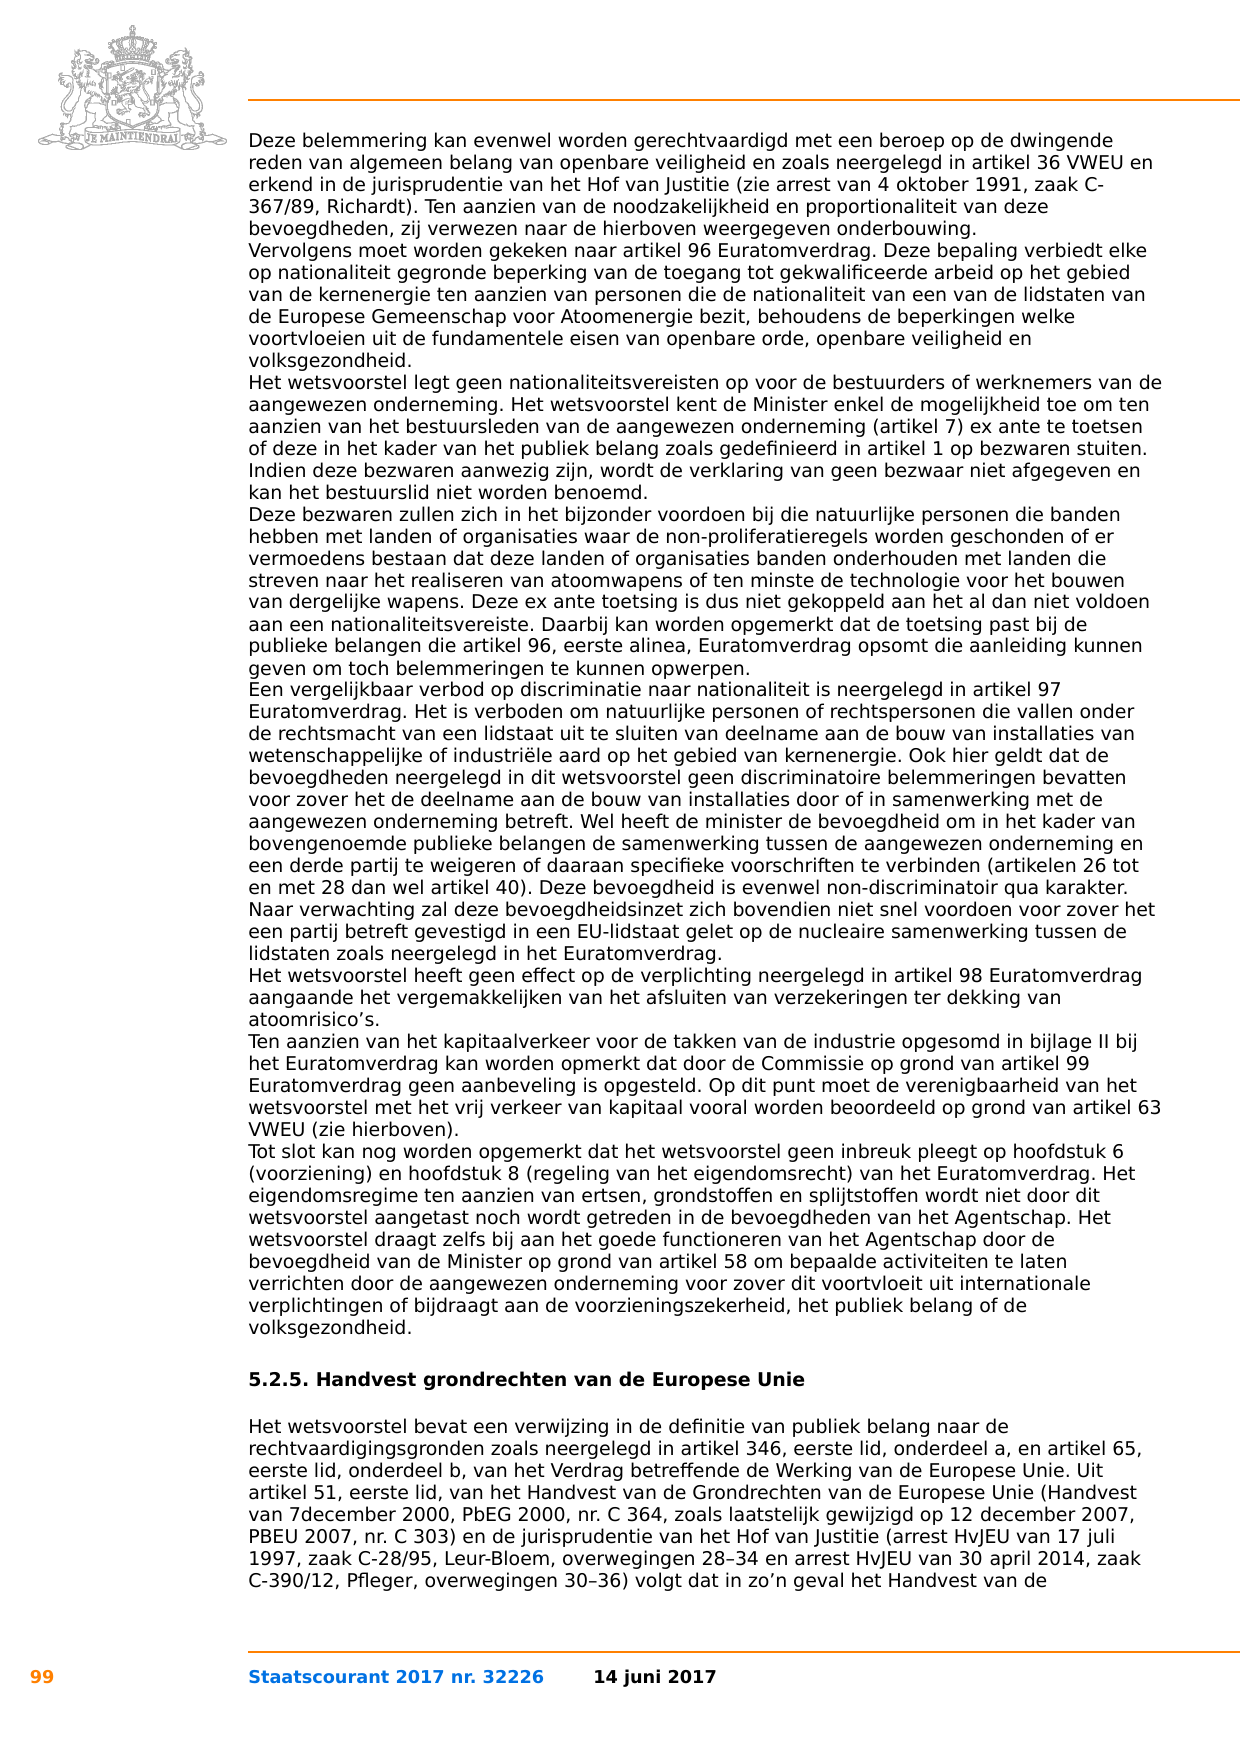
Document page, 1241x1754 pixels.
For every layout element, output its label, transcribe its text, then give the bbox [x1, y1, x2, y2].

text Het wetsvoorstel bevat een verwijzing in de definitie van publiek belang naar de rechtvaardigingsgronden zoals neergelegd in artikel 346, eerste lid, onderdeel a, en artikel 65, eerste lid, onderdeel b, van het Verdrag betreffende de Werking van de Europese Unie. Uit artikel 51, eerste lid, van het Handvest van de Grondrechten van de Europese Unie (Handvest van 7december 2000, PbEG 2000, nr. C 364, zoals laatstelijk gewijzigd op 12 december 2007, PBEU 2007, nr. C 303) en de jurisprudentie van het Hof van Justitie (arrest HvJEU van 17 juli 1997, zaak C-28/95, Leur-Bloem, overwegingen 28–34 en arrest HvJEU van 30 april 2014, zaak C-390/12, Pfleger, overwegingen 30–36) volgt dat in zo’n geval het Handvest van de [248, 1416, 1163, 1592]
text Deze belemmering kan evenwel worden gerechtvaardigd met een beroep op de dwingende reden van algemeen belang van openbare veiligheid en zoals neergelegd in artikel 36 VWEU en erkend in de jurisprudentie van het Hof van Justitie (zie arrest van 4 oktober 1991, zaak C-367/89, Richardt). Ten aanzien van de noodzakelijkheid en proportionaliteit van deze bevoegdheden, zij verwezen naar de hierboven weergegeven onderbouwing. [248, 130, 1163, 240]
text Het wetsvoorstel legt geen nationaliteitsvereisten op voor de bestuurders of werknemers van de aangewezen onderneming. Het wetsvoorstel kent de Minister enkel de mogelijkheid toe om ten aanzien van het bestuursleden van de aangewezen onderneming (artikel 7) ex ante te toetsen of deze in het kader van het publiek belang zoals gedefinieerd in artikel 1 op bezwaren stuiten. Indien deze bezwaren aanwezig zijn, wordt de verklaring van geen bezwaar niet afgegeven en kan het bestuurslid niet worden benoemd. [248, 372, 1163, 503]
text Vervolgens moet worden gekeken naar artikel 96 Euratomverdrag. Deze bepaling verbiedt elke op nationaliteit gegronde beperking van de toegang tot gekwalificeerde arbeid op het gebied van de kernenergie ten aanzien van personen die de nationaliteit van een van de lidstaten van de Europese Gemeenschap voor Atoomenergie bezit, behoudens de beperkingen welke voortvloeien uit de fundamentele eisen van openbare orde, openbare veiligheid en volksgezondheid. [248, 240, 1163, 372]
text Ten aanzien van het kapitaalverkeer voor de takken van de industrie opgesomd in bijlage II bij het Euratomverdrag kan worden opmerkt dat door de Commissie op grond van artikel 99 Euratomverdrag geen aanbeveling is opgesteld. Op dit punt moet de verenigbaarheid van het wetsvoorstel met het vrij verkeer van kapitaal vooral worden beoordeeld op grond van artikel 63 VWEU (zie hierboven). [248, 1031, 1163, 1141]
text Tot slot kan nog worden opgemerkt dat het wetsvoorstel geen inbreuk pleegt op hoofdstuk 6 (voorziening) en hoofdstuk 8 (regeling van het eigendomsrecht) van het Euratomverdrag. Het eigendomsregime ten aanzien van ertsen, grondstoffen en splijtstoffen wordt niet door dit wetsvoorstel aangetast noch wordt getreden in de bevoegdheden van het Agentschap. Het wetsvoorstel draagt zelfs bij aan het goede functioneren van het Agentschap door de bevoegdheid van de Minister op grond van artikel 58 om bepaalde activiteiten te laten verrichten door de aangewezen onderneming voor zover dit voortvloeit uit internationale verplichtingen of bijdraagt aan de voorzieningszekerheid, het publiek belang of de volksgezondheid. [248, 1141, 1163, 1339]
text Een vergelijkbaar verbod op discriminatie naar nationaliteit is neergelegd in artikel 97 Euratomverdrag. Het is verboden om natuurlijke personen of rechtspersonen die vallen onder de rechtsmacht van een lidstaat uit te sluiten van deelname aan de bouw van installaties van wetenschappelijke of industriële aard op het gebied van kernenergie. Ook hier geldt dat de bevoegdheden neergelegd in dit wetsvoorstel geen discriminatoire belemmeringen bevatten voor zover het de deelname aan de bouw van installaties door of in samenwerking met de aangewezen onderneming betreft. Wel heeft de minister de bevoegdheid om in het kader van bovengenoemde publieke belangen de samenwerking tussen de aangewezen onderneming en een derde partij te weigeren of daaraan specifieke voorschriften te verbinden (artikelen 26 tot en met 28 dan wel artikel 40). Deze bevoegdheid is evenwel non-discriminatoir qua karakter. Naar verwachting zal deze bevoegdheidsinzet zich bovendien niet snel voordoen voor zover het een partij betreft gevestigd in een EU-lidstaat gelet op de nucleaire samenwerking tussen de lidstaten zoals neergelegd in het Euratomverdrag. [248, 679, 1163, 965]
picture [38, 25, 227, 150]
text Deze bezwaren zullen zich in het bijzonder voordoen bij die natuurlijke personen die banden hebben met landen of organisaties waar de non-proliferatieregels worden geschonden of er vermoedens bestaan dat deze landen of organisaties banden onderhouden met landen die streven naar het realiseren van atoomwapens of ten minste de technologie voor het bouwen van dergelijke wapens. Deze ex ante toetsing is dus niet gekoppeld aan het al dan niet voldoen aan een nationaliteitsvereiste. Daarbij kan worden opgemerkt dat de toetsing past bij de publieke belangen die artikel 96, eerste alinea, Euratomverdrag opsomt die aanleiding kunnen geven om toch belemmeringen te kunnen opwerpen. [248, 503, 1163, 679]
subtitle 5.2.5. Handvest grondrechten van de Europese Unie [248, 1369, 1163, 1391]
text Het wetsvoorstel heeft geen effect op de verplichting neergelegd in artikel 98 Euratomverdrag aangaande het vergemakkelijken van het afsluiten van verzekeringen ter dekking van atoomrisico’s. [248, 965, 1163, 1031]
